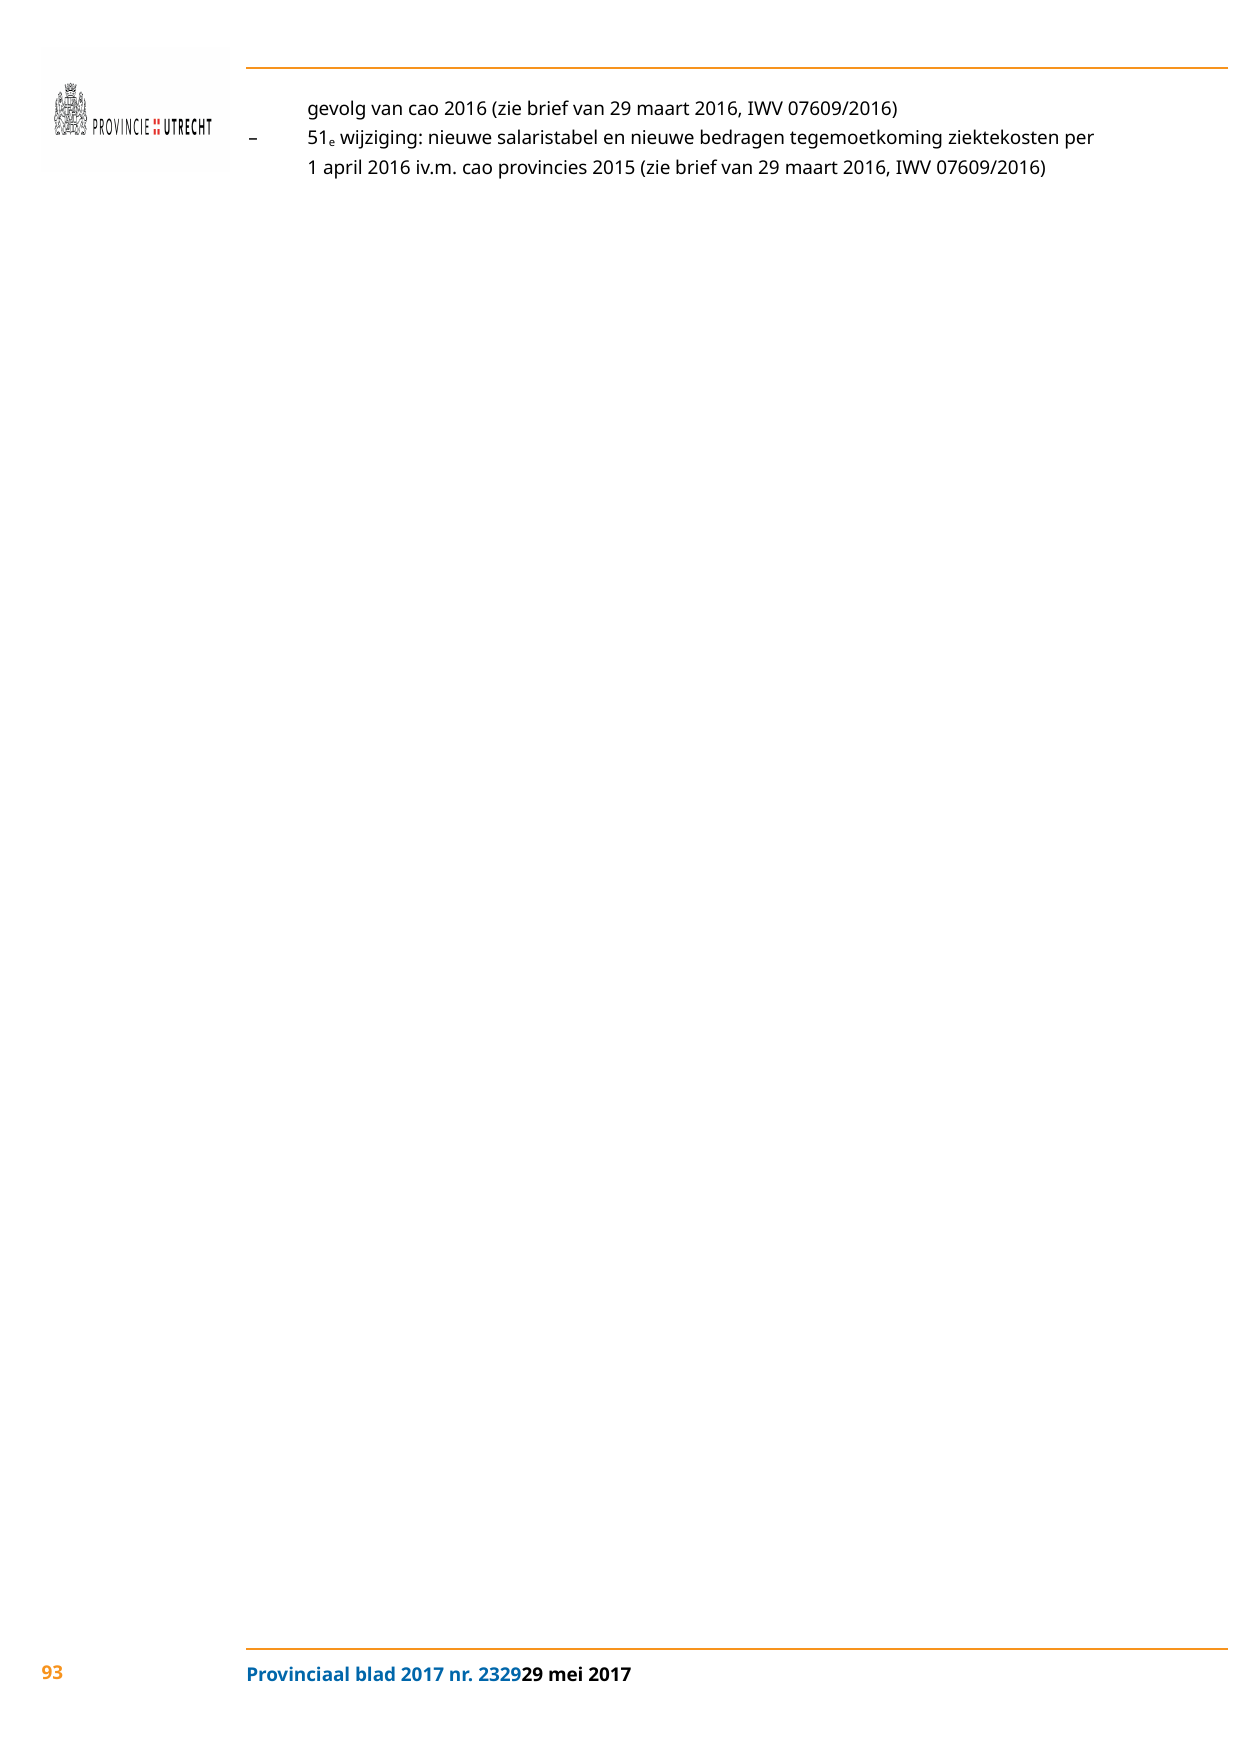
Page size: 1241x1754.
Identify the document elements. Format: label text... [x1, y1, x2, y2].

list 51e wijziging: nieuwe salaristabel en nieuwe bedragen tegemoetkoming ziektekosten per 1 april 2016 iv.m. cao provincies 2015 (zie brief van 29 maart 2016, IWV 07609/2016) [248, 124, 1152, 180]
list gevolg van cao 2016 (zie brief van 29 maart 2016, IWV 07609/2016) [248, 95, 1152, 121]
picture [41, 47, 231, 172]
